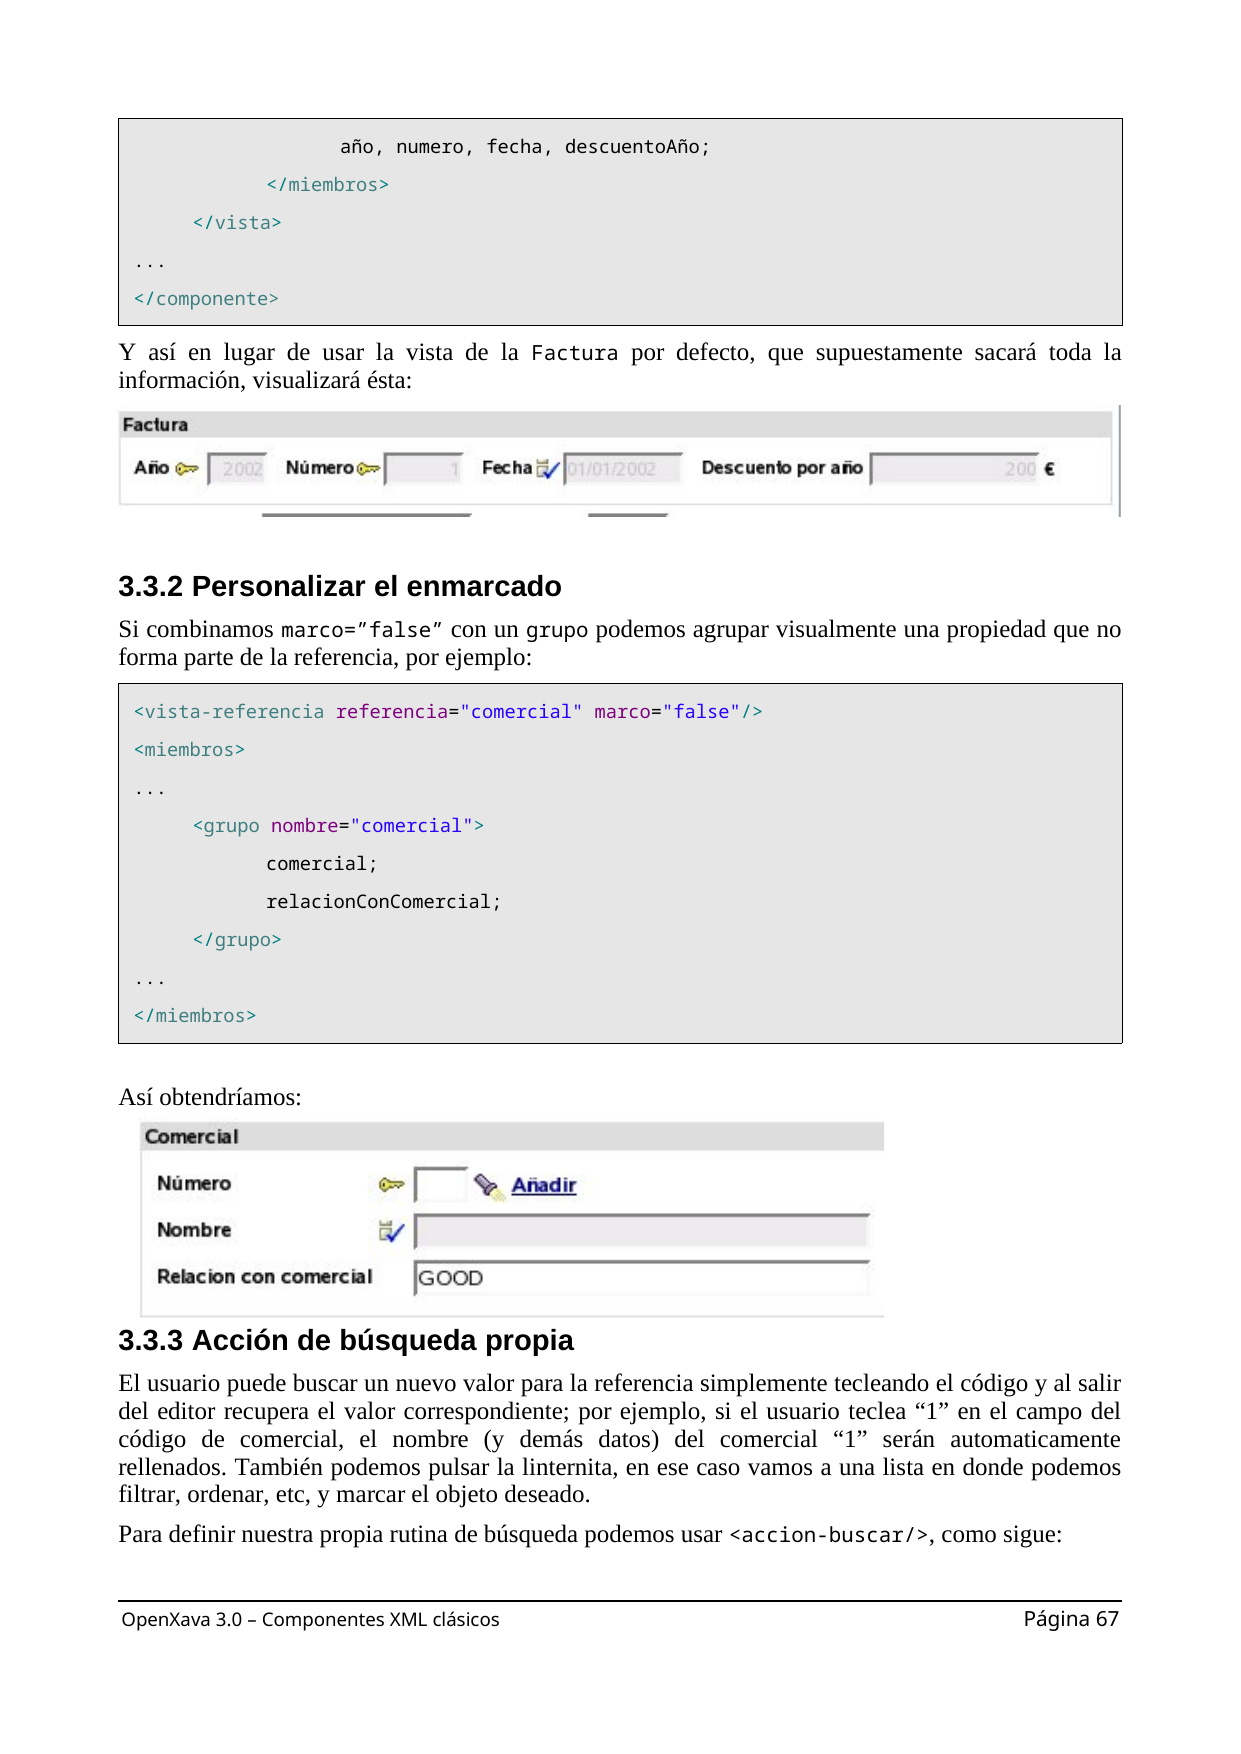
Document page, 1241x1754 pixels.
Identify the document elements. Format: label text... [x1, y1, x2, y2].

text </vista> [119, 194, 1122, 232]
subtitle Personalizar el enmarcado [118, 569, 1122, 602]
text Para definir nuestra propia rutina de búsqueda podemos usar <accion-buscar/>, como sigue: [118, 1521, 1122, 1549]
text <miembros> [119, 721, 1122, 759]
text </miembros> [119, 156, 1122, 194]
picture [116, 405, 1121, 517]
text ... [119, 949, 1122, 987]
text <vista-referencia referencia="comercial" marco="false"/> [119, 684, 1122, 721]
subtitle Acción de búsqueda propia [118, 1325, 1122, 1357]
text Así obtendríamos: [118, 1083, 1122, 1111]
text </componente> [119, 270, 1122, 325]
text año, numero, fecha, descuentoAño; [119, 119, 1122, 156]
text Y así en lugar de usar la vista de la Factura por defecto, que supuestamente sacará toda la información, visualizará ésta: [118, 338, 1122, 394]
text comercial; [119, 835, 1122, 873]
text </grupo> [119, 911, 1122, 949]
text </miembros> [119, 987, 1122, 1043]
text ... [119, 759, 1122, 797]
text relacionConComercial; [119, 873, 1122, 911]
picture [137, 1117, 885, 1325]
text <grupo nombre="comercial"> [119, 797, 1122, 835]
text El usuario puede buscar un nuevo valor para la referencia simplemente tecleando el código y al salir del editor recupera el valor correspondiente; por ejemplo, si el usuario teclea “1” en el campo del código de comercial, el nombre (y demás datos) del comercial “1” serán automaticamente rellenados. También podemos pulsar la linternita, en ese caso vamos a una lista en donde podemos filtrar, ordenar, etc, y marcar el objeto deseado. [118, 1369, 1122, 1508]
text ... [119, 232, 1122, 270]
text Si combinamos marco=”false” con un grupo podemos agrupar visualmente una propiedad que no forma parte de la referencia, por ejemplo: [118, 615, 1122, 671]
